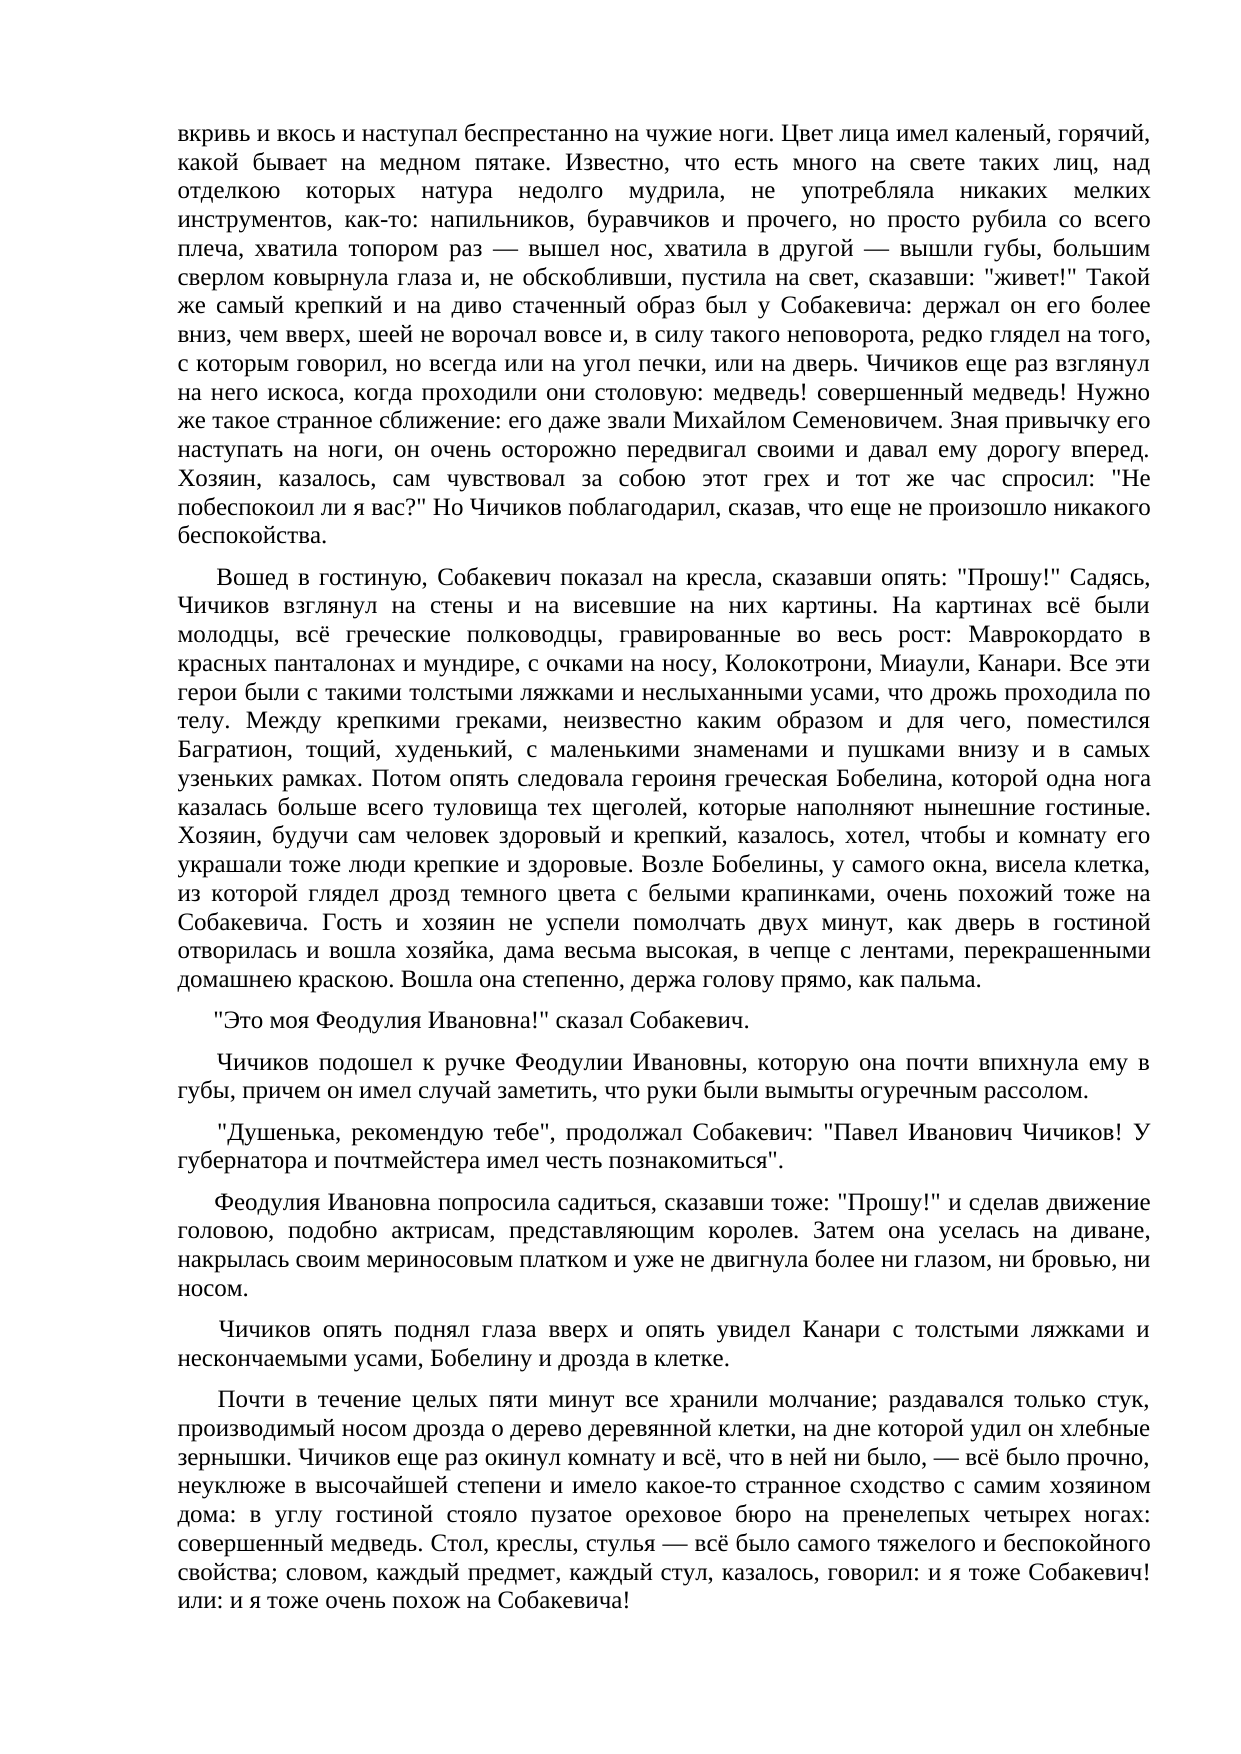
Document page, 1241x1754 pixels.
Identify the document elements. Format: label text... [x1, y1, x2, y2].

text Чичиков подошел к ручке Феодулии Ивановны, которую она почти впихнула ему в губы, причем он имел случай заметить, что руки были вымыты огуречным рассолом. [177, 1047, 1152, 1104]
text "Душенька, рекомендую тебе", продолжал Собакевич: "Павел Иванович Чичиков! У губернатора и почтмейстера имел честь познакомиться". [177, 1117, 1152, 1174]
text Вошед в гостиную, Собакевич показал на кресла, сказавши опять: "Прошу!" Садясь, Чичиков взглянул на стены и на висевшие на них картины. На картинах всё были молодцы, всё греческие полководцы, гравированные во весь рост: Маврокордато в красных панталонах и мундире, с очками на носу, Колокотрони, Миаули, Канари. Все эти герои были с такими толстыми ляжками и неслыханными усами, что дрожь проходила по телу. Между крепкими греками, неизвестно каким образом и для чего, поместился Багратион, тощий, худенький, с маленькими знаменами и пушками внизу и в самых узеньких рамках. Потом опять следовала героиня греческая Бобелина, которой одна нога казалась больше всего туловища тех щеголей, которые наполняют нынешние гостиные. Хозяин, будучи сам человек здоровый и крепкий, казалось, хотел, чтобы и комнату его украшали тоже люди крепкие и здоровые. Возле Бобелины, у самого окна, висела клетка, из которой глядел дрозд темного цвета с белыми крапинками, очень похожий тоже на Собакевича. Гость и хозяин не успели помолчать двух минут, как дверь в гостиной отворилась и вошла хозяйка, дама весьма высокая, в чепце с лентами, перекрашенными домашнею краскою. Вошла она степенно, держа голову прямо, как пальма. [177, 562, 1152, 993]
text Чичиков опять поднял глаза вверх и опять увидел Канари с толстыми ляжками и нескончаемыми усами, Бобелину и дрозда в клетке. [177, 1314, 1152, 1372]
text "Это моя Феодулия Ивановна!" сказал Собакевич. [177, 1006, 1152, 1034]
text вкривь и вкось и наступал беспрестанно на чужие ноги. Цвет лица имел каленый, горячий, какой бывает на медном пятаке. Известно, что есть много на свете таких лиц, над отделкою которых натура недолго мудрила, не употребляла никаких мелких инструментов, как-то: напильников, буравчиков и прочего, но просто рубила со всего плеча, хватила топором раз — вышел нос, хватила в другой — вышли губы, большим сверлом ковырнула глаза и, не обскобливши, пустила на свет, сказавши: "живет!" Такой же самый крепкий и на диво стаченный образ был у Собакевича: держал он его более вниз, чем вверх, шеей не ворочал вовсе и, в силу такого неповорота, редко глядел на того, с которым говорил, но всегда или на угол печки, или на дверь. Чичиков еще раз взглянул на него искоса, когда проходили они столовую: медведь! совершенный медведь! Нужно же такое странное сближение: его даже звали Михайлом Семеновичем. Зная привычку его наступать на ноги, он очень осторожно передвигал своими и давал ему дорогу вперед. Хозяин, казалось, сам чувствовал за собою этот грех и тот же час спросил: "Не побеспокоил ли я вас?" Но Чичиков поблагодарил, сказав, что еще не произошло никакого беспокойства. [177, 118, 1152, 549]
text Феодулия Ивановна попросила садиться, сказавши тоже: "Прошу!" и сделав движение головою, подобно актрисам, представляющим королев. Затем она уселась на диване, накрылась своим мериносовым платком и уже не двигнула более ни глазом, ни бровью, ни носом. [177, 1187, 1152, 1302]
text Почти в течение целых пяти минут все хранили молчание; раздавался только стук, производимый носом дрозда о дерево деревянной клетки, на дне которой удил он хлебные зернышки. Чичиков еще раз окинул комнату и всё, что в ней ни было, — всё было прочно, неуклюже в высочайшей степени и имело какое-то странное сходство с самим хозяином дома: в углу гостиной стояло пузатое ореховое бюро на пренелепых четырех ногах: совершенный медведь. Стол, креслы, стулья — всё было самого тяжелого и беспокойного свойства; словом, каждый предмет, каждый стул, казалось, говорил: и я тоже Собакевич! или: и я тоже очень похож на Собакевича! [177, 1384, 1152, 1614]
